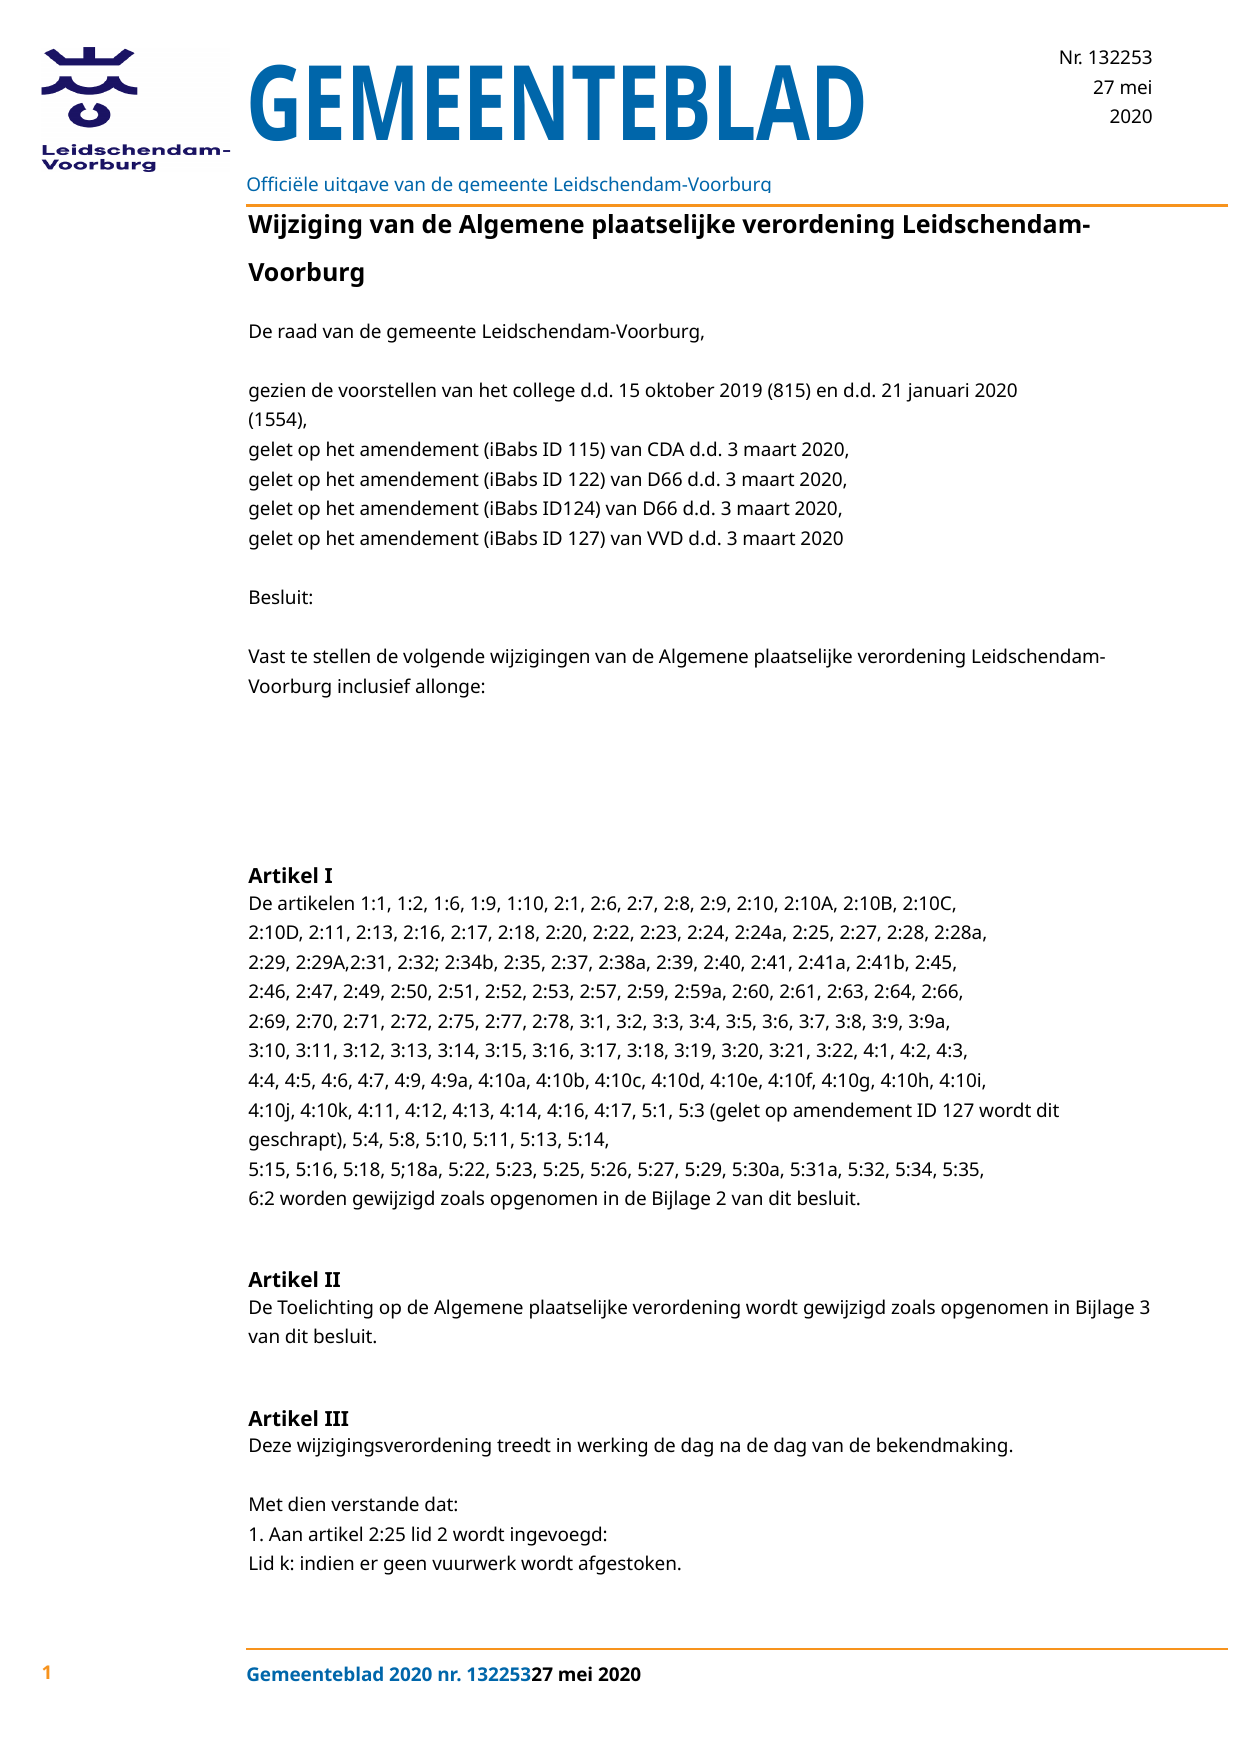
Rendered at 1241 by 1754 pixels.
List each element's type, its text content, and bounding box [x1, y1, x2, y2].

text Lid k: indien er geen vuurwerk wordt afgestoken. [248, 1550, 1152, 1576]
text 2:69, 2:70, 2:71, 2:72, 2:75, 2:77, 2:78, 3:1, 3:2, 3:3, 3:4, 3:5, 3:6, 3:7, 3:8, 3:9, 3:9a, [248, 1008, 1152, 1034]
text 1. Aan artikel 2:25 lid 2 wordt ingevoegd: [248, 1521, 1152, 1547]
text De raad van de gemeente Leidschendam-Voorburg, [248, 318, 1152, 344]
text gelet op het amendement (iBabs ID 115) van CDA d.d. 3 maart 2020, [248, 436, 1152, 462]
text 6:2 worden gewijzigd zoals opgenomen in de Bijlage 2 van dit besluit. [248, 1186, 1152, 1211]
text Artikel II [248, 1266, 1152, 1294]
text 2:10D, 2:11, 2:13, 2:16, 2:17, 2:18, 2:20, 2:22, 2:23, 2:24, 2:24a, 2:25, 2:27, 2:28, 2:28a, [248, 919, 1152, 945]
text De artikelen 1:1, 1:2, 1:6, 1:9, 1:10, 2:1, 2:6, 2:7, 2:8, 2:9, 2:10, 2:10A, 2:10B, 2:10C, [248, 890, 1152, 916]
text gezien de voorstellen van het college d.d. 15 oktober 2019 (815) en d.d. 21 januari 2020 [248, 377, 1152, 403]
text Wijziging van de Algemene plaatselijke verordening Leidschendam-Voorburg [248, 207, 1152, 288]
picture [41, 47, 231, 172]
text 2:46, 2:47, 2:49, 2:50, 2:51, 2:52, 2:53, 2:57, 2:59, 2:59a, 2:60, 2:61, 2:63, 2:64, 2:66, [248, 978, 1152, 1004]
text Artikel I [248, 861, 1152, 890]
text gelet op het amendement (iBabs ID 122) van D66 d.d. 3 maart 2020, [248, 466, 1152, 492]
text 4:10j, 4:10k, 4:11, 4:12, 4:13, 4:14, 4:16, 4:17, 5:1, 5:3 (gelet op amendement ID 127 wordt dit geschrapt), 5:4, 5:8, 5:10, 5:11, 5:13, 5:14, [248, 1097, 1152, 1152]
text Met dien verstande dat: [248, 1491, 1152, 1517]
text 5:15, 5:16, 5:18, 5;18a, 5:22, 5:23, 5:25, 5:26, 5:27, 5:29, 5:30a, 5:31a, 5:32, 5:34, 5:35, [248, 1156, 1152, 1182]
text Artikel III [248, 1404, 1152, 1432]
text 2:29, 2:29A,2:31, 2:32; 2:34b, 2:35, 2:37, 2:38a, 2:39, 2:40, 2:41, 2:41a, 2:41b, 2:45, [248, 949, 1152, 975]
text 4:4, 4:5, 4:6, 4:7, 4:9, 4:9a, 4:10a, 4:10b, 4:10c, 4:10d, 4:10e, 4:10f, 4:10g, 4:10h, 4:10i, [248, 1067, 1152, 1093]
text Deze wijzigingsverordening treedt in werking de dag na de dag van de bekendmaking. [248, 1432, 1152, 1458]
text 3:10, 3:11, 3:12, 3:13, 3:14, 3:15, 3:16, 3:17, 3:18, 3:19, 3:20, 3:21, 3:22, 4:1, 4:2, 4:3, [248, 1038, 1152, 1063]
text De Toelichting op de Algemene plaatselijke verordening wordt gewijzigd zoals opgenomen in Bijlage 3 van dit besluit. [248, 1294, 1152, 1349]
text Vast te stellen de volgende wijzigingen van de Algemene plaatselijke verordening Leidschendam-Voorburg inclusief allonge: [248, 643, 1152, 699]
text gelet op het amendement (iBabs ID 127) van VVD d.d. 3 maart 2020 [248, 525, 1152, 551]
text Besluit: [248, 584, 1152, 610]
text gelet op het amendement (iBabs ID124) van D66 d.d. 3 maart 2020, [248, 495, 1152, 521]
text (1554), [248, 407, 1152, 432]
